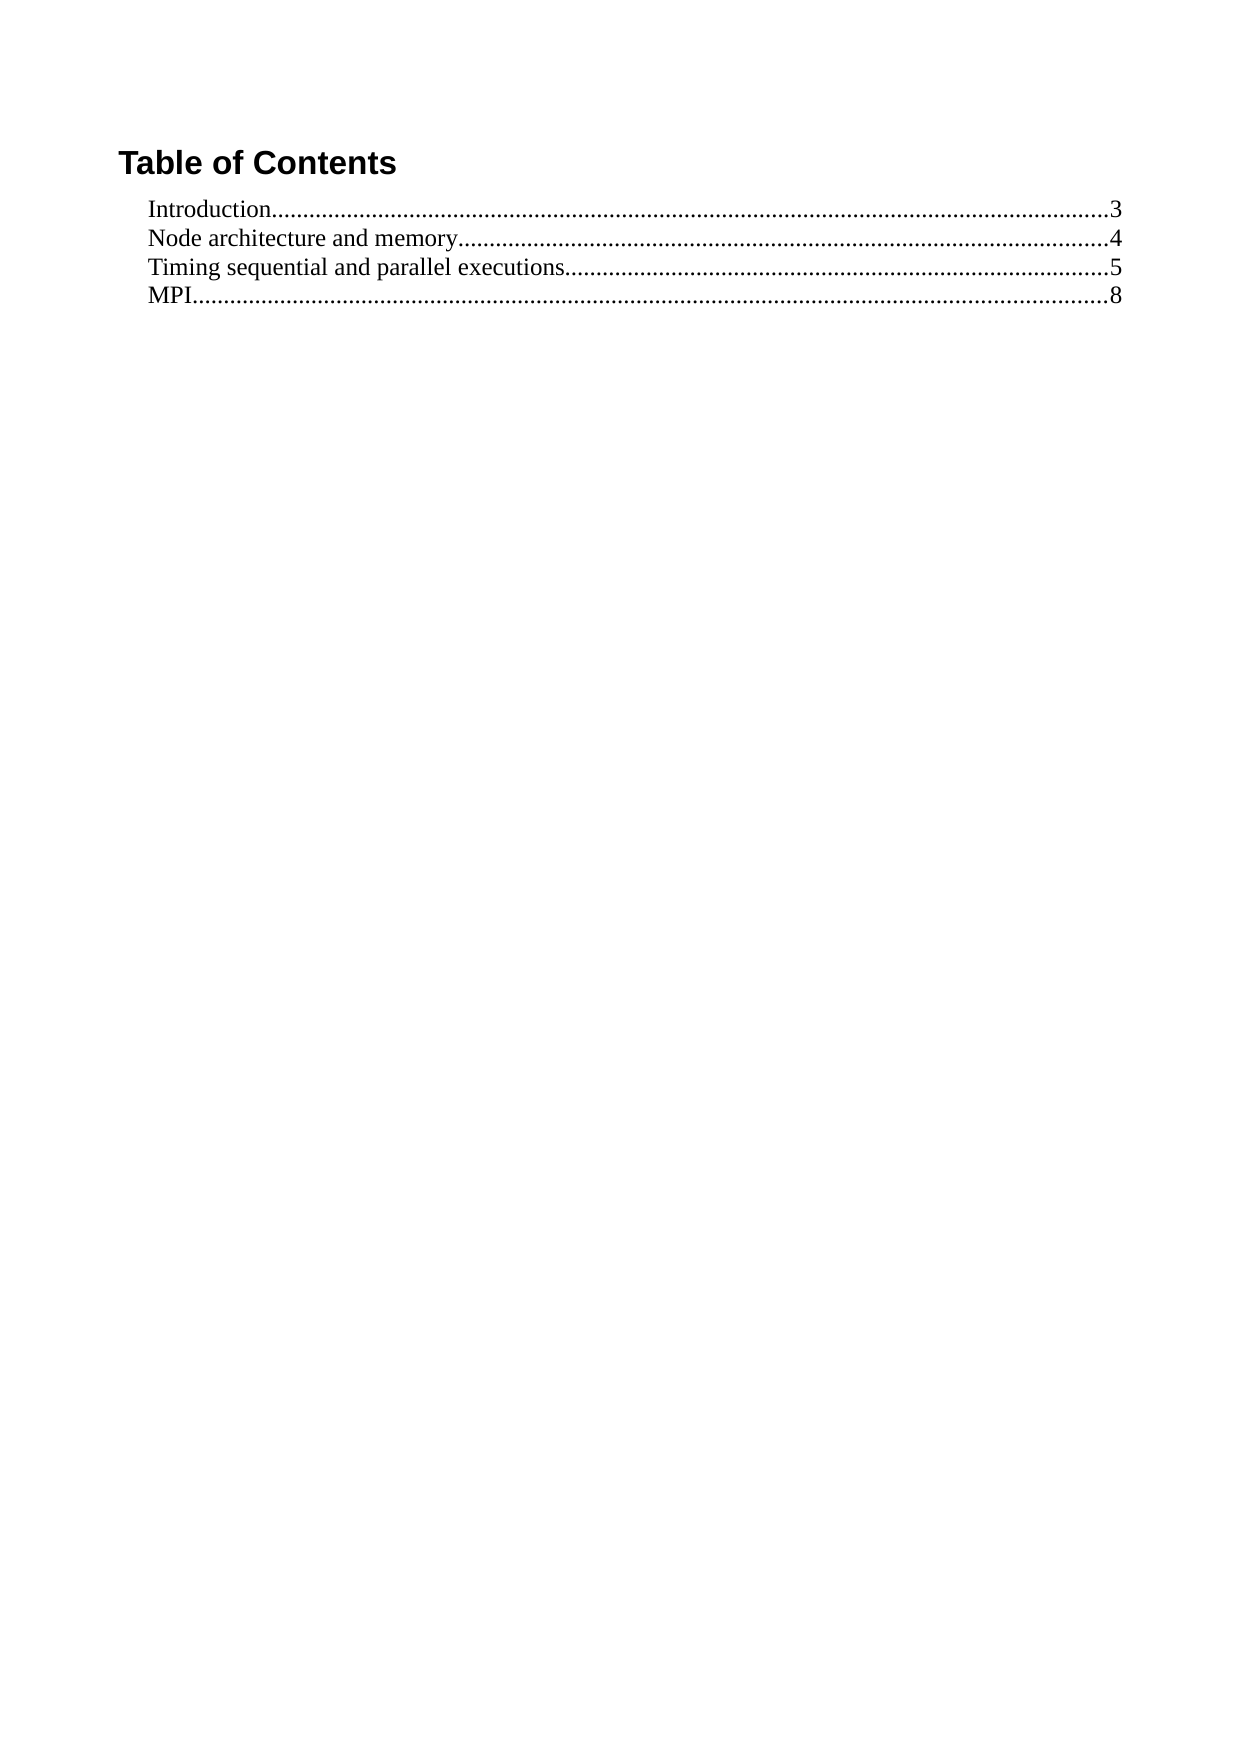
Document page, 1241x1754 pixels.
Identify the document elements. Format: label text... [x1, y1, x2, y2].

subtitle Table of Contents [118, 143, 1122, 182]
text Node architecture and memory 4 [148, 223, 1122, 252]
text MPI 8 [148, 280, 1122, 309]
text Timing sequential and parallel executions 5 [148, 252, 1122, 280]
text Introduction 3 [148, 194, 1122, 223]
